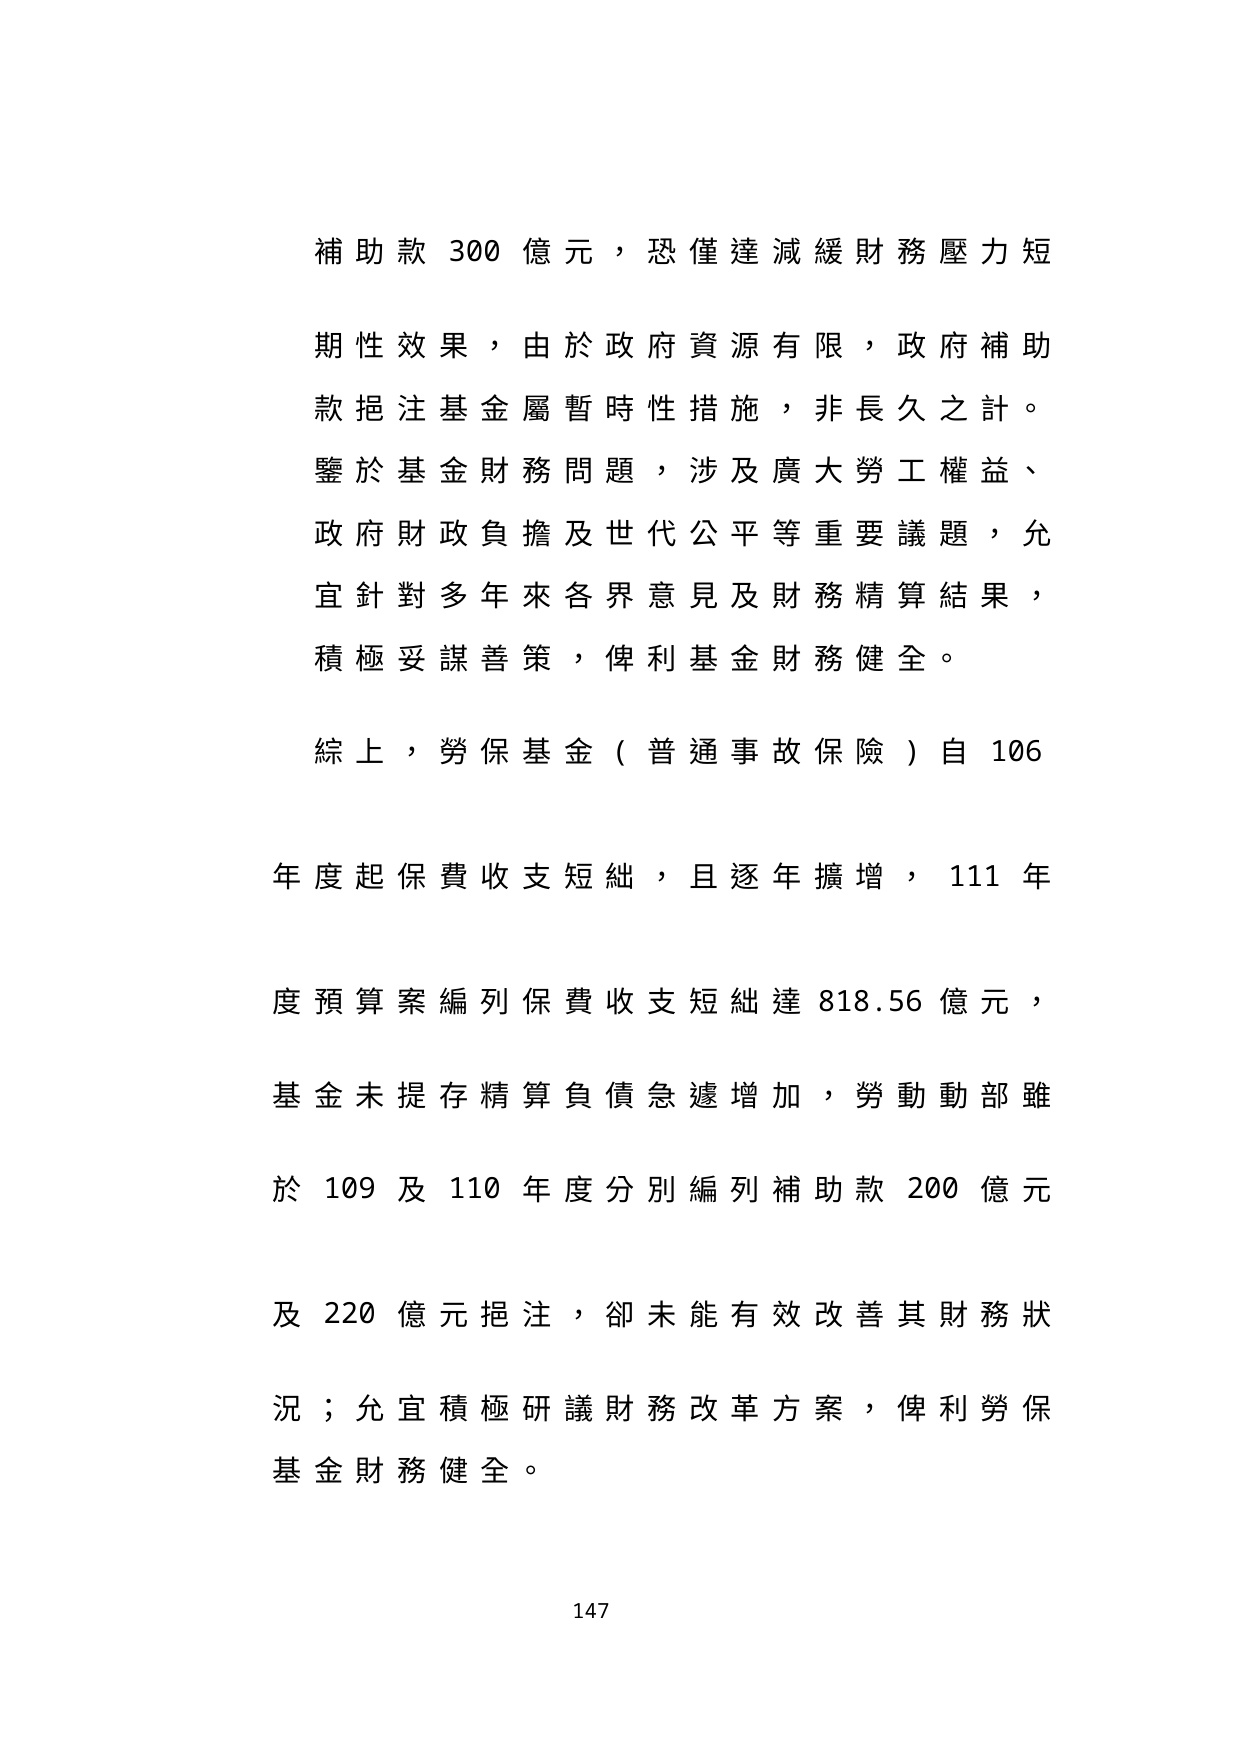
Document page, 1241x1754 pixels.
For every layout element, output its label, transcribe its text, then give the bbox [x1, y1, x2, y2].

text 補助款300億元，恐僅達減緩財務壓力短期性效果，由於政府資源有限，政府補助款挹注基金屬暫時性措施，非長久之計。鑒於基金財務問題，涉及廣大勞工權益、政府財政負擔及世代公平等重要議題，允宜針對多年來各界意見及財務精算結果，積極妥謀善策，俾利基金財務健全。 [271, 177, 1058, 677]
text 綜上，勞保基金(普通事故保險)自106年度起保費收支短絀，且逐年擴增，111年度預算案編列保費收支短絀達818.56億元，基金未提存精算負債急遽增加，勞動動部雖於109及110年度分別編列補助款200億元及220億元挹注，卻未能有效改善其財務狀況；允宜積極研議財務改革方案，俾利勞保基金財務健全。 [242, 677, 1058, 1490]
